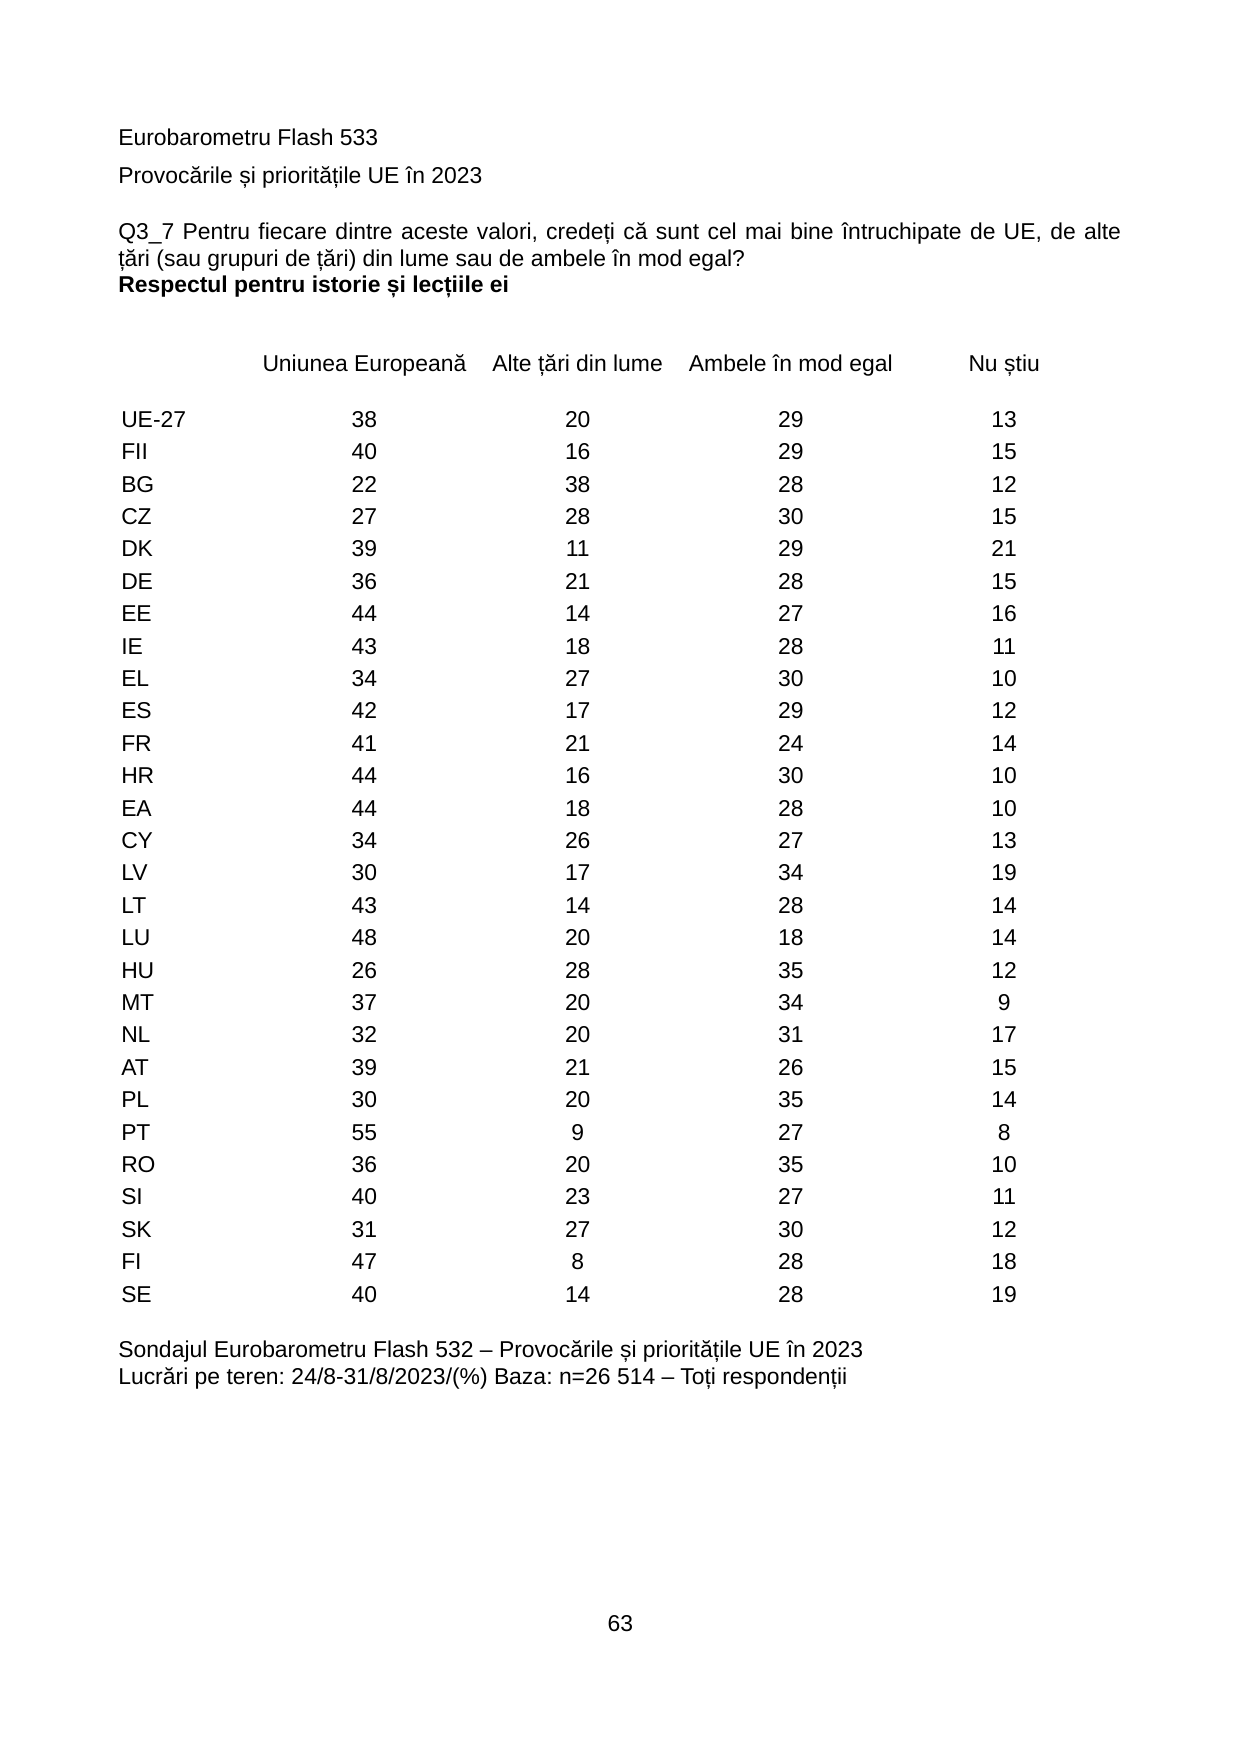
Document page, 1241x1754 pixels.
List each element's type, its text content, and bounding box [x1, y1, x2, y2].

table_cell 26 [258, 954, 471, 986]
table_cell 30 [258, 856, 471, 889]
table_cell 20 [471, 921, 684, 953]
table_cell 27 [471, 662, 684, 694]
table_cell 36 [258, 1148, 471, 1180]
table_cell 30 [684, 1213, 897, 1245]
table_cell 28 [471, 500, 684, 532]
table_cell 9 [471, 1116, 684, 1148]
table_cell 20 [471, 1083, 684, 1116]
table_cell 10 [897, 662, 1111, 694]
table_cell 27 [471, 1213, 684, 1245]
table_cell 10 [897, 792, 1111, 824]
table_cell 19 [897, 856, 1111, 889]
table_cell 30 [684, 500, 897, 532]
table_cell 28 [684, 565, 897, 597]
table_cell 40 [258, 1278, 471, 1310]
table_cell LV [118, 856, 258, 889]
table_header Ambele în mod egal [684, 324, 897, 403]
table_cell LU [118, 921, 258, 953]
table_cell 27 [684, 1180, 897, 1213]
table_cell PL [118, 1083, 258, 1116]
table_cell 37 [258, 986, 471, 1018]
table_cell 15 [897, 500, 1111, 532]
table_cell 22 [258, 468, 471, 500]
table_cell 30 [684, 662, 897, 694]
table_cell 28 [684, 792, 897, 824]
table_cell 16 [471, 435, 684, 468]
table_cell 11 [471, 533, 684, 565]
table_cell SI [118, 1180, 258, 1213]
table_cell 12 [897, 1213, 1111, 1245]
table_cell 48 [258, 921, 471, 953]
table_cell 43 [258, 889, 471, 921]
table_cell 14 [897, 727, 1111, 759]
table_cell 35 [684, 1083, 897, 1116]
table_cell 18 [471, 630, 684, 662]
table_cell 10 [897, 1148, 1111, 1180]
table_cell 40 [258, 435, 471, 468]
table_cell FR [118, 727, 258, 759]
table_header Alte țări din lume [471, 324, 684, 403]
table_cell 29 [684, 435, 897, 468]
table_cell CY [118, 824, 258, 856]
table_cell 8 [471, 1245, 684, 1277]
table_cell 18 [684, 921, 897, 953]
table_cell 28 [684, 630, 897, 662]
table_cell 28 [684, 468, 897, 500]
table_cell ES [118, 694, 258, 727]
table_cell 34 [258, 662, 471, 694]
table_cell LT [118, 889, 258, 921]
table_cell 19 [897, 1278, 1111, 1310]
table_cell 39 [258, 1051, 471, 1083]
table_cell 18 [471, 792, 684, 824]
table_header Nu știu [897, 324, 1111, 403]
text Lucrări pe teren: 24/8-31/8/2023/(%) Baza: n=26 514 – Toți respondenții [118, 1363, 1122, 1389]
table_cell 27 [684, 597, 897, 629]
table_cell 27 [258, 500, 471, 532]
table_cell 42 [258, 694, 471, 727]
table_cell 12 [897, 694, 1111, 727]
table_cell 16 [897, 597, 1111, 629]
table_cell DE [118, 565, 258, 597]
table_cell 21 [471, 1051, 684, 1083]
table_cell 11 [897, 1180, 1111, 1213]
table_cell 55 [258, 1116, 471, 1148]
table_cell 12 [897, 468, 1111, 500]
table_cell 13 [897, 824, 1111, 856]
table_cell 20 [471, 1148, 684, 1180]
table_cell PT [118, 1116, 258, 1148]
table_cell 40 [258, 1180, 471, 1213]
table_cell 31 [258, 1213, 471, 1245]
table_cell 30 [258, 1083, 471, 1116]
table_cell 15 [897, 565, 1111, 597]
table_cell DK [118, 533, 258, 565]
table_cell 23 [471, 1180, 684, 1213]
table_cell 34 [258, 824, 471, 856]
table_cell 44 [258, 759, 471, 792]
table_cell 29 [684, 533, 897, 565]
table_cell 41 [258, 727, 471, 759]
table_cell 14 [471, 1278, 684, 1310]
table_cell 27 [684, 1116, 897, 1148]
table_cell SE [118, 1278, 258, 1310]
table_cell 12 [897, 954, 1111, 986]
table_cell 29 [684, 403, 897, 435]
table_cell 29 [684, 694, 897, 727]
table_cell 38 [258, 403, 471, 435]
table_cell 17 [471, 694, 684, 727]
table_cell 15 [897, 435, 1111, 468]
table_cell 26 [471, 824, 684, 856]
table_cell 43 [258, 630, 471, 662]
table_cell 11 [897, 630, 1111, 662]
table_cell FI [118, 1245, 258, 1277]
table_cell 20 [471, 1018, 684, 1051]
table_cell CZ [118, 500, 258, 532]
table_cell 21 [471, 565, 684, 597]
table_cell HU [118, 954, 258, 986]
table_header [118, 324, 258, 403]
text Respectul pentru istorie și lecțiile ei [118, 271, 1122, 297]
table_cell 34 [684, 986, 897, 1018]
table_cell 32 [258, 1018, 471, 1051]
table_cell EE [118, 597, 258, 629]
table_cell 35 [684, 954, 897, 986]
table_cell 21 [471, 727, 684, 759]
table_cell 38 [471, 468, 684, 500]
table_cell 20 [471, 403, 684, 435]
table_cell 17 [471, 856, 684, 889]
table_cell 14 [897, 889, 1111, 921]
table_cell 8 [897, 1116, 1111, 1148]
table_cell 34 [684, 856, 897, 889]
table_cell 35 [684, 1148, 897, 1180]
table_cell NL [118, 1018, 258, 1051]
table_cell AT [118, 1051, 258, 1083]
table_cell RO [118, 1148, 258, 1180]
table_cell 14 [897, 1083, 1111, 1116]
table_cell 13 [897, 403, 1111, 435]
table_cell EL [118, 662, 258, 694]
table_cell 27 [684, 824, 897, 856]
table_cell BG [118, 468, 258, 500]
table_cell 44 [258, 792, 471, 824]
table_cell 17 [897, 1018, 1111, 1051]
table_cell 28 [471, 954, 684, 986]
table_cell UE-27 [118, 403, 258, 435]
table_cell 10 [897, 759, 1111, 792]
table_cell EA [118, 792, 258, 824]
table_cell 9 [897, 986, 1111, 1018]
table_cell FII [118, 435, 258, 468]
table_cell 44 [258, 597, 471, 629]
table_cell MT [118, 986, 258, 1018]
text Sondajul Eurobarometru Flash 532 – Provocările și prioritățile UE în 2023 [118, 1336, 1122, 1363]
table_cell 36 [258, 565, 471, 597]
table_cell 15 [897, 1051, 1111, 1083]
table_cell HR [118, 759, 258, 792]
table_cell 18 [897, 1245, 1111, 1277]
table_cell 20 [471, 986, 684, 1018]
table_cell SK [118, 1213, 258, 1245]
table_cell 28 [684, 1245, 897, 1277]
table_cell 24 [684, 727, 897, 759]
table_header Uniunea Europeană [258, 324, 471, 403]
table_cell 14 [471, 597, 684, 629]
table_cell 16 [471, 759, 684, 792]
table_cell 30 [684, 759, 897, 792]
table_cell 28 [684, 1278, 897, 1310]
table_cell 47 [258, 1245, 471, 1277]
table_cell IE [118, 630, 258, 662]
text Q3_7 Pentru fiecare dintre aceste valori, credeți că sunt cel mai bine întruchipate de UE, de alte țări (sau grupuri de țări) din lume sau de ambele în mod egal? [118, 218, 1122, 271]
table_cell 28 [684, 889, 897, 921]
table_cell 31 [684, 1018, 897, 1051]
table_cell 14 [897, 921, 1111, 953]
table_cell 21 [897, 533, 1111, 565]
table_cell 14 [471, 889, 684, 921]
table_cell 26 [684, 1051, 897, 1083]
table_cell 39 [258, 533, 471, 565]
